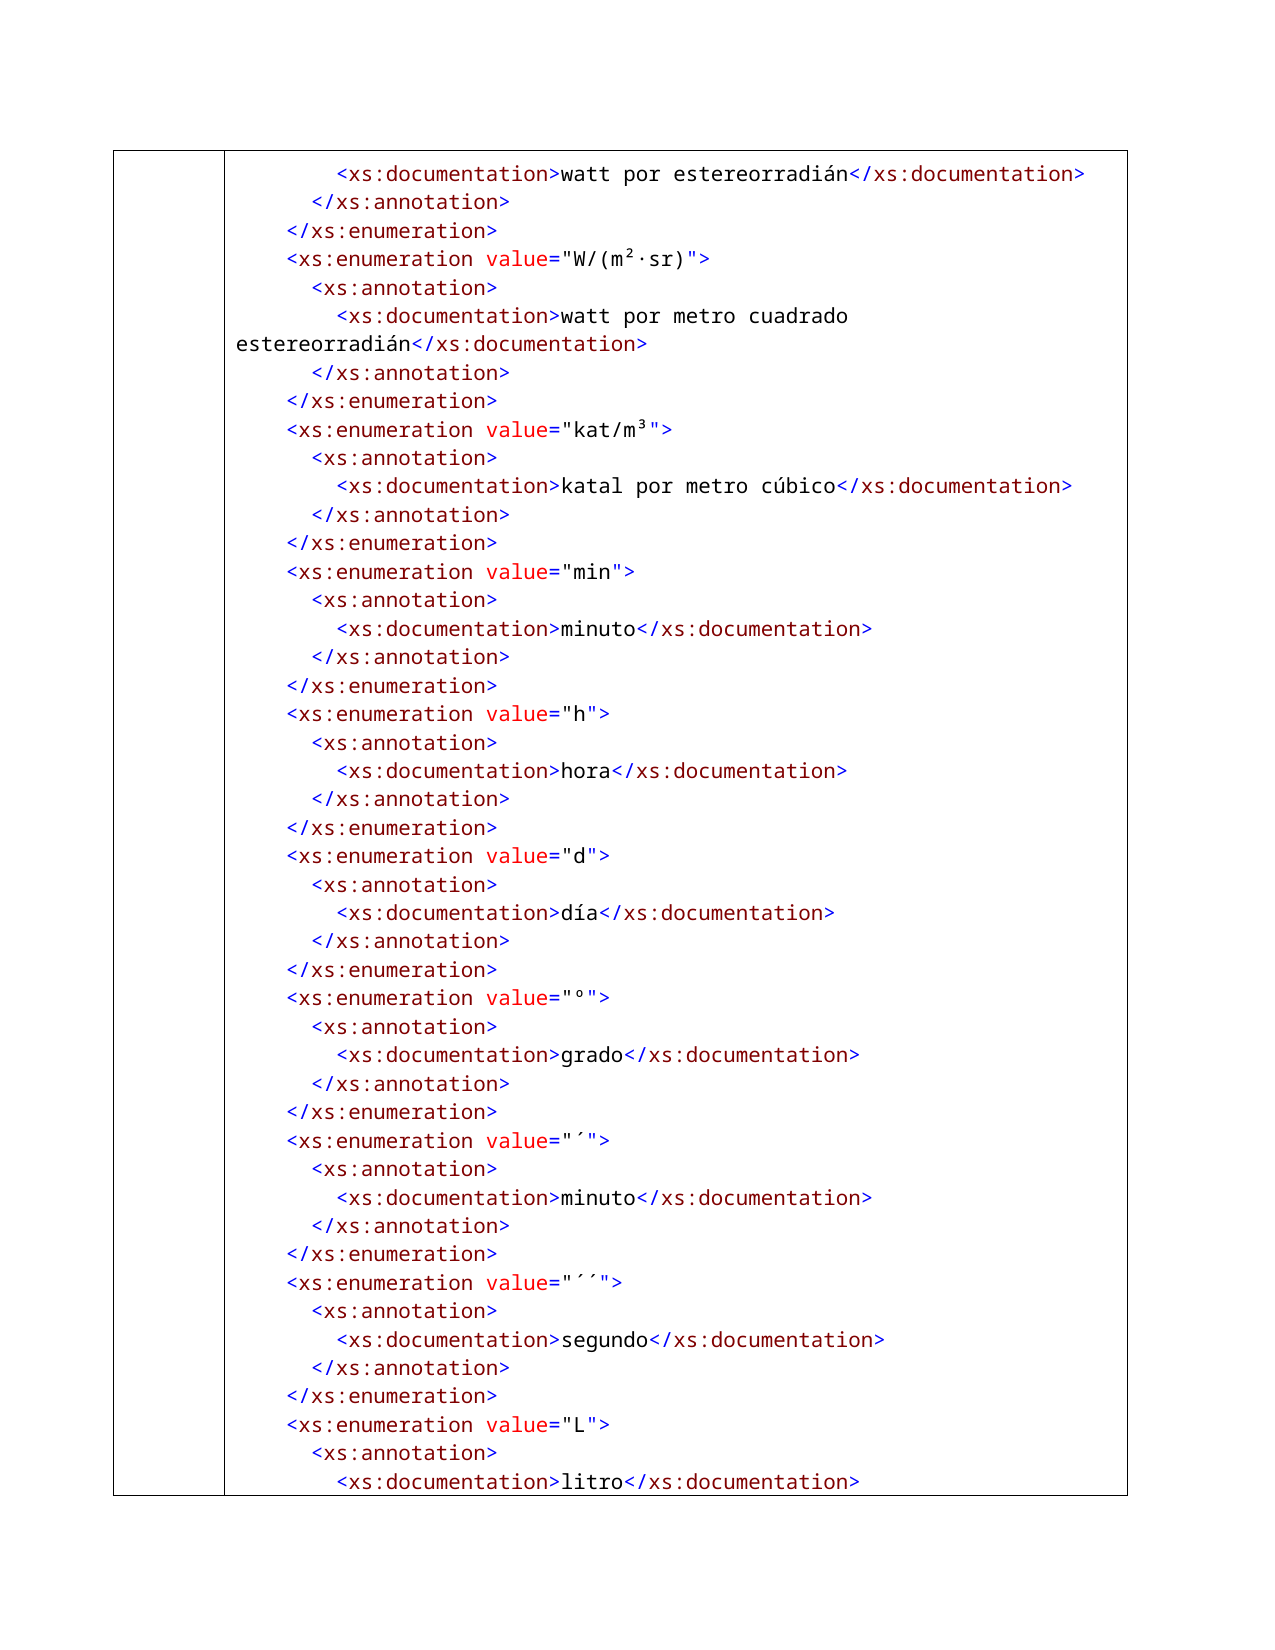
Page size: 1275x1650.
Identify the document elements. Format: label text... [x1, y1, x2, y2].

table_cell [114, 151, 224, 1495]
table_cell <xs:documentation>watt por estereorradián</xs:documentation> </xs:annotation> </xs:enumeration> <xs:enumeration value="W/(m²·sr)"> <xs:annotation> <xs:documentation>watt por metro cuadrado estereorradián</xs:documentation> </xs:annotation> </xs:enumeration> <xs:enumeration value="kat/m³"> <xs:annotation> <xs:documentation>katal por metro cúbico</xs:documentation> </xs:annotation> </xs:enumeration> <xs:enumeration value="min"> <xs:annotation> <xs:documentation>minuto</xs:documentation> </xs:annotation> </xs:enumeration> <xs:enumeration value="h"> <xs:annotation> <xs:documentation>hora</xs:documentation> </xs:annotation> </xs:enumeration> <xs:enumeration value="d"> <xs:annotation> <xs:documentation>día</xs:documentation> </xs:annotation> </xs:enumeration> <xs:enumeration value="º"> <xs:annotation> <xs:documentation>grado</xs:documentation> </xs:annotation> </xs:enumeration> <xs:enumeration value="´"> <xs:annotation> <xs:documentation>minuto</xs:documentation> </xs:annotation> </xs:enumeration> <xs:enumeration value="´´"> <xs:annotation> <xs:documentation>segundo</xs:documentation> </xs:annotation> </xs:enumeration> <xs:enumeration value="L"> <xs:annotation> <xs:documentation>litro</xs:documentation> [225, 151, 1127, 1495]
